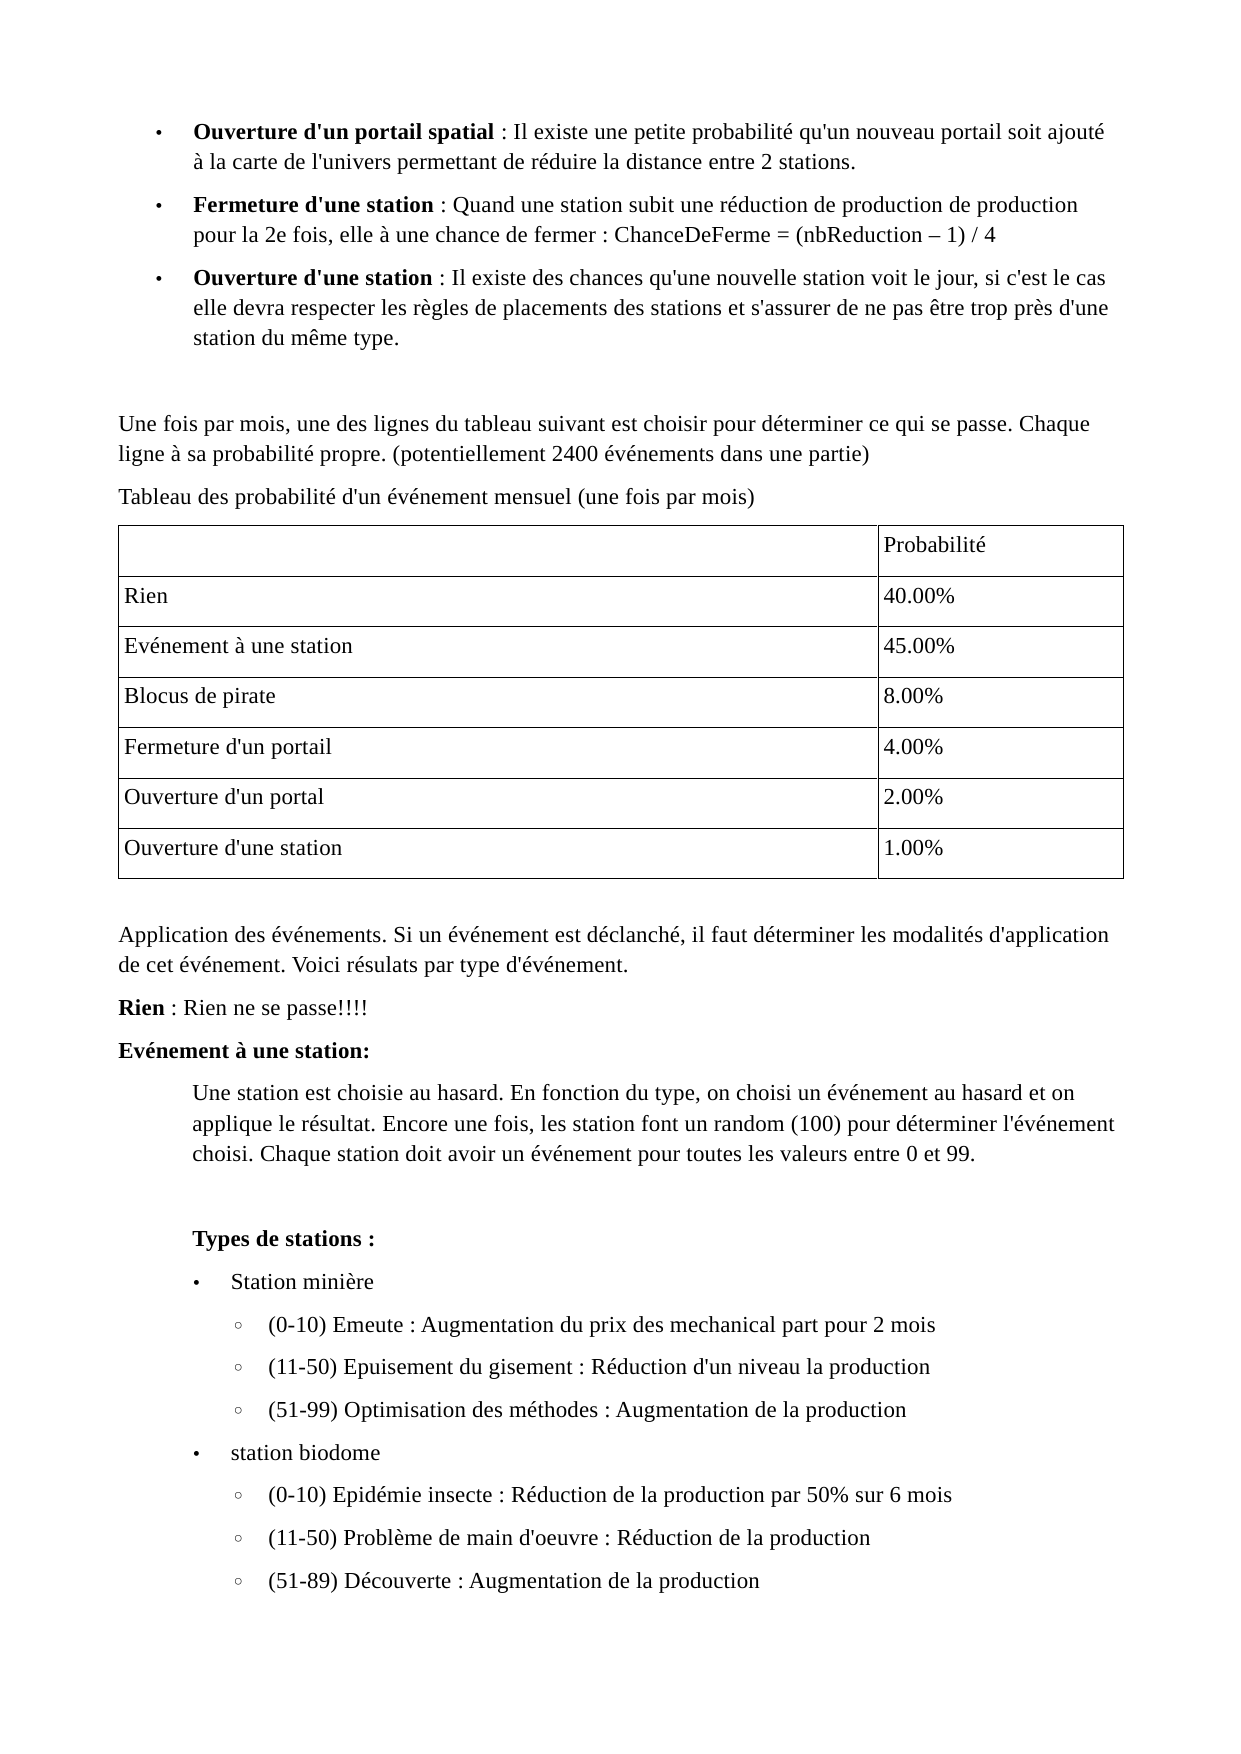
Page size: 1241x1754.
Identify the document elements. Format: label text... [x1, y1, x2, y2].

table_cell Fermeture d'un portail [119, 728, 877, 778]
table_cell 40,00% [879, 577, 1123, 626]
table_cell 1,00% [879, 829, 1123, 878]
table_header Probabilité [879, 526, 1123, 576]
table_cell 4,00% [879, 728, 1123, 778]
text Rien : Rien ne se passe!!!! [118, 994, 1122, 1020]
text Une fois par mois, une des lignes du tableau suivant est choisir pour déterminer ce qui se passe. Chaque ligne à sa probabilité propre. (potentiellement 2400 événements dans une partie) [118, 410, 1122, 466]
table_cell 8,00% [879, 678, 1123, 727]
list (0-10) Emeute : Augmentation du prix des mechanical part pour 2 mois [231, 1311, 1122, 1337]
list Ouverture d'un portail spatial : Il existe une petite probabilité qu'un nouveau portail soit ajouté à la carte de l'univers permettant de réduire la distance entre 2 stations. [156, 118, 1122, 175]
list (11-50) Problème de main d'oeuvre : Réduction de la production [231, 1524, 1122, 1551]
text Evénement à une station: [118, 1037, 1122, 1063]
list station biodome [193, 1439, 1122, 1465]
list (51-89) Découverte : Augmentation de la production [231, 1567, 1122, 1593]
text Tableau des probabilité d'un événement mensuel (une fois par mois) [118, 483, 1122, 509]
table_cell Rien [119, 577, 877, 626]
list Station minière [193, 1268, 1122, 1294]
text Types de stations : [192, 1225, 1122, 1252]
table_cell Ouverture d'un portal [119, 779, 877, 828]
table_cell Evénement à une station [119, 627, 877, 677]
table_cell Blocus de pirate [119, 678, 877, 727]
list (11-50) Epuisement du gisement : Réduction d'un niveau la production [231, 1353, 1122, 1380]
text Application des événements. Si un événement est déclanché, il faut déterminer les modalités d'application de cet événement. Voici résulats par type d'événement. [118, 921, 1122, 978]
list (0-10) Epidémie insecte : Réduction de la production par 50% sur 6 mois [231, 1482, 1122, 1508]
table_cell 2,00% [879, 779, 1123, 828]
table_header [119, 526, 877, 576]
list Fermeture d'une station : Quand une station subit une réduction de production de production pour la 2e fois, elle à une chance de fermer : ChanceDeFerme = (nbReduction – 1) / 4 [156, 191, 1122, 248]
list Ouverture d'une station : Il existe des chances qu'une nouvelle station voit le jour, si c'est le cas elle devra respecter les règles de placements des stations et s'assurer de ne pas être trop près d'une station du même type. [156, 264, 1122, 351]
table_cell 45,00% [879, 627, 1123, 677]
text Une station est choisie au hasard. En fonction du type, on choisi un événement au hasard et on applique le résultat. Encore une fois, les station font un random (100) pour déterminer l'événement choisi. Chaque station doit avoir un événement pour toutes les valeurs entre 0 et 99. [192, 1079, 1122, 1166]
list (51-99) Optimisation des méthodes : Augmentation de la production [231, 1396, 1122, 1422]
table_cell Ouverture d'une station [119, 829, 877, 878]
